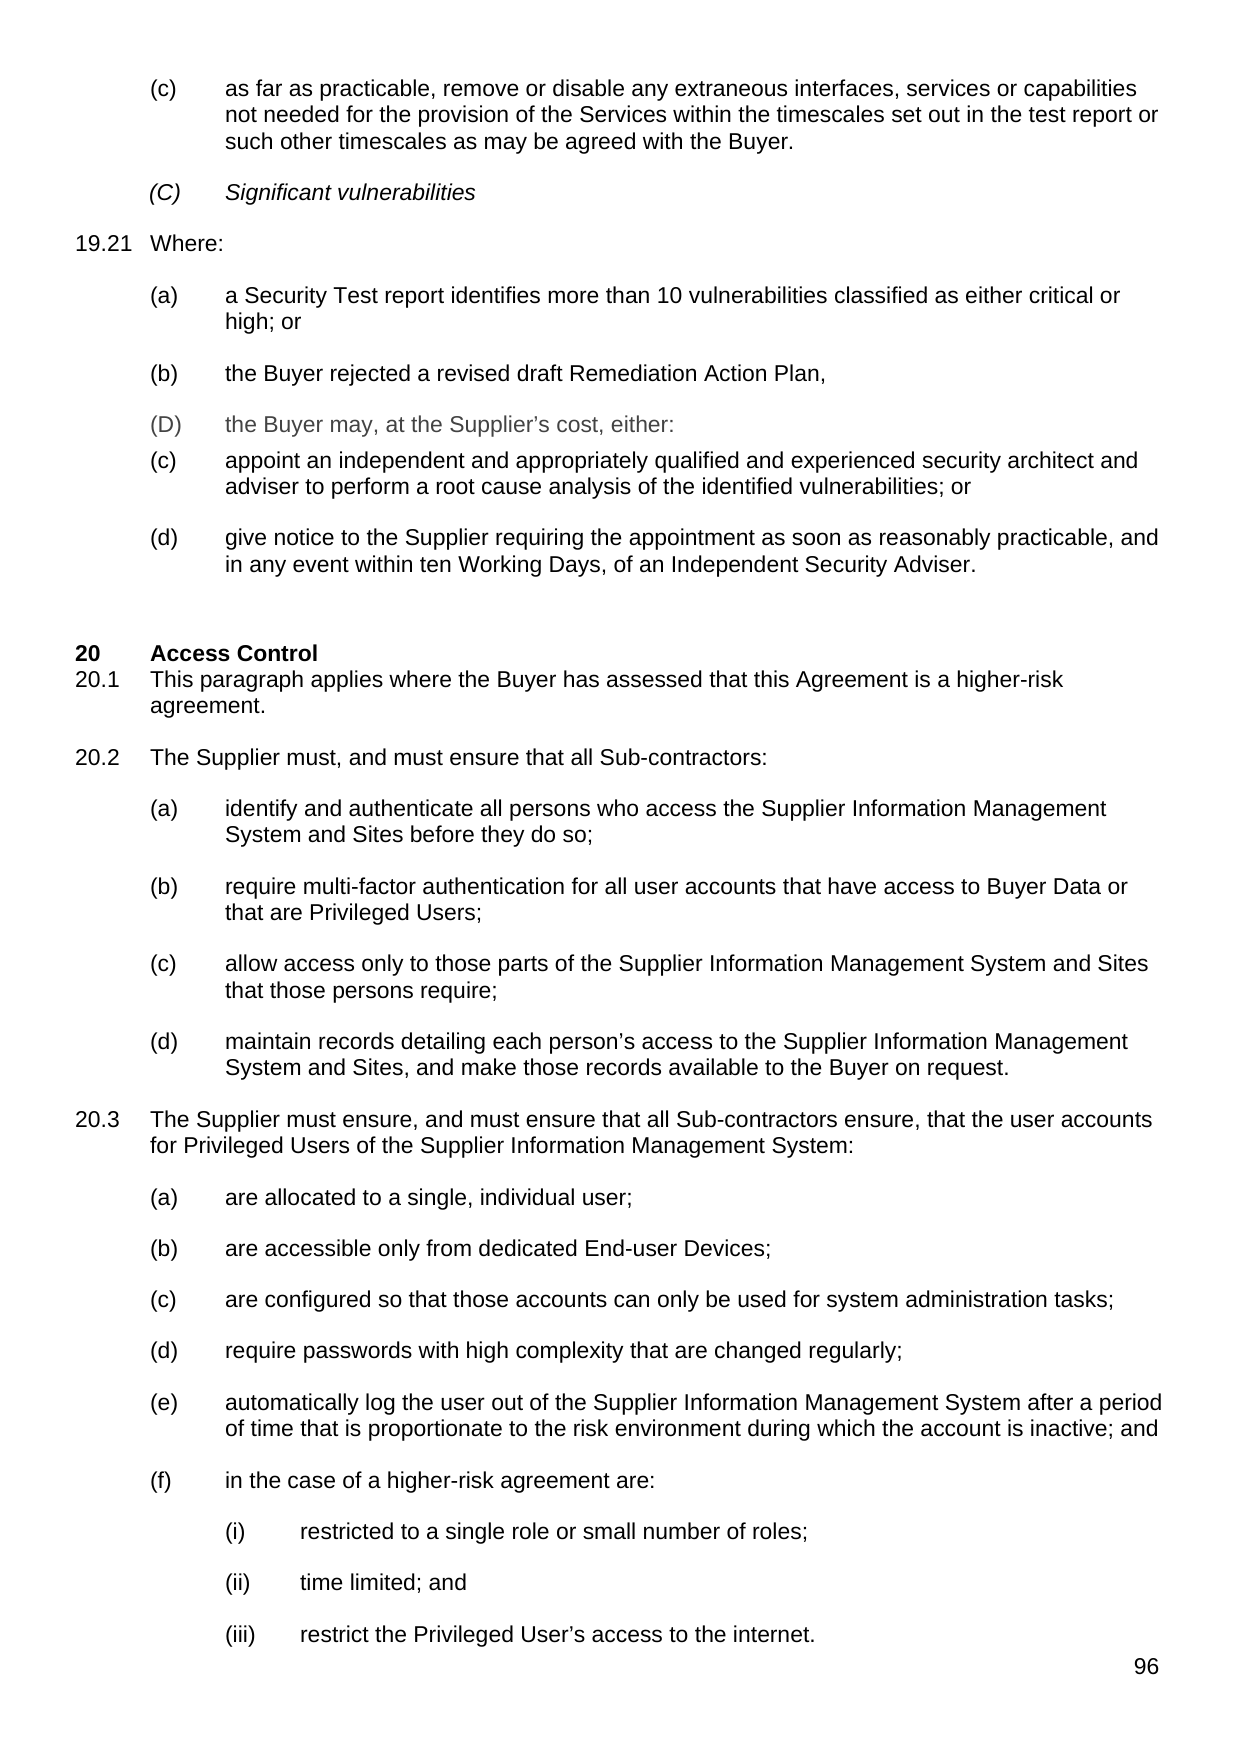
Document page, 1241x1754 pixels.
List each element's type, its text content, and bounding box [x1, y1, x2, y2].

subtitle the Buyer may, at the Supplier’s cost, either: [150, 411, 1165, 437]
list time limited; and [225, 1569, 1165, 1596]
list Where: [75, 230, 1165, 257]
list maintain records detailing each person’s access to the Supplier Information Management System and Sites, and make those records available to the Buyer on request. [150, 1028, 1165, 1081]
list The Supplier must ensure, and must ensure that all Sub-contractors ensure, that the user accounts for Privileged Users of the Supplier Information Management System: [75, 1106, 1165, 1158]
list automatically log the user out of the Supplier Information Management System after a period of time that is proportionate to the risk environment during which the account is inactive; and [150, 1389, 1165, 1442]
list This paragraph applies where the Buyer has assessed that this Agreement is a higher-risk agreement. [75, 666, 1165, 718]
list appoint an independent and appropriately qualified and experienced security architect and adviser to perform a root cause analysis of the identified vulnerabilities; or [150, 447, 1165, 499]
list as far as practicable, remove or disable any extraneous interfaces, services or capabilities not needed for the provision of the Services within the timescales set out in the test report or such other timescales as may be agreed with the Buyer. [150, 75, 1165, 154]
list Access Control [75, 639, 1165, 666]
list restricted to a single role or small number of roles; [225, 1518, 1165, 1544]
list allow access only to those parts of the Supplier Information Management System and Sites that those persons require; [150, 950, 1165, 1003]
list the Buyer rejected a revised draft Remediation Action Plan, [150, 359, 1165, 386]
list restrict the Privileged User’s access to the internet. [225, 1621, 1165, 1647]
list identify and authenticate all persons who access the Supplier Information Management System and Sites before they do so; [150, 795, 1165, 848]
list a Security Test report identifies more than 10 vulnerabilities classified as either critical or high; or [150, 282, 1165, 334]
list are configured so that those accounts can only be used for system administration tasks; [150, 1286, 1165, 1312]
list give notice to the Supplier requiring the appointment as soon as reasonably practicable, and in any event within ten Working Days, of an Independent Security Adviser. [150, 524, 1165, 577]
list require multi-factor authentication for all user accounts that have access to Buyer Data or that are Privileged Users; [150, 873, 1165, 925]
subtitle Significant vulnerabilities [149, 179, 1165, 205]
list require passwords with high complexity that are changed regularly; [150, 1337, 1165, 1364]
list The Supplier must, and must ensure that all Sub-contractors: [75, 743, 1165, 770]
list are accessible only from dedicated End-user Devices; [150, 1235, 1165, 1261]
list are allocated to a single, individual user; [150, 1183, 1165, 1210]
list in the case of a higher-risk agreement are: [150, 1467, 1165, 1493]
